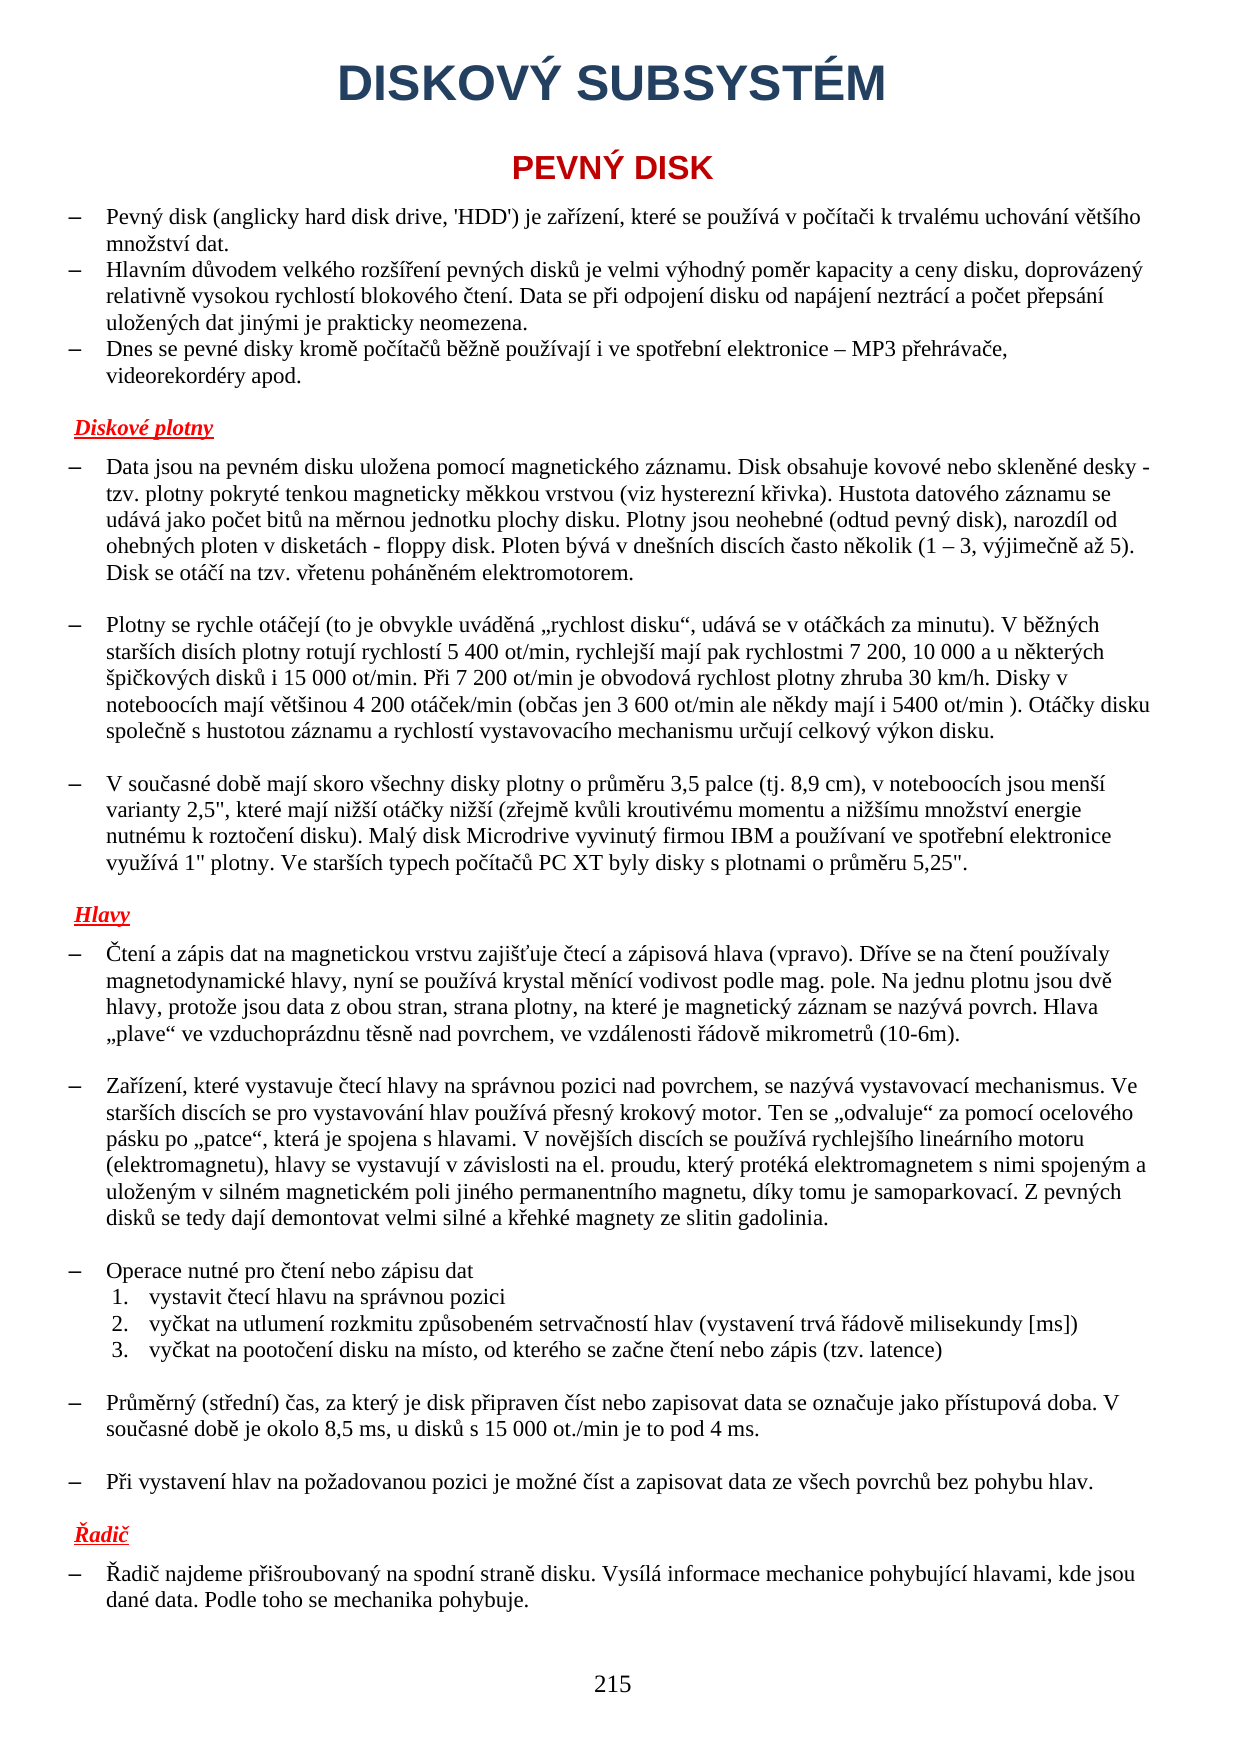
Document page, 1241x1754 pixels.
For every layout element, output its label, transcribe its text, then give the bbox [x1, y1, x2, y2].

text Řadič [74, 1521, 1151, 1547]
list vyčkat na utlumení rozkmitu způsobeném setrvačností hlav (vystavení trvá řádově milisekundy [ms]) [133, 1310, 1151, 1336]
list Při vystavení hlav na požadovanou pozici je možné číst a zapisovat data ze všech povrchů bez pohybu hlav. [90, 1468, 1151, 1494]
list Data jsou na pevném disku uložena pomocí magnetického záznamu. Disk obsahuje kovové nebo skleněné desky - tzv. plotny pokryté tenkou magneticky měkkou vrstvou (viz hysterezní křivka). Hustota datového záznamu se udává jako počet bitů na měrnou jednotku plochy disku. Plotny jsou neohebné (odtud pevný disk), narozdíl od ohebných ploten v disketách - floppy disk. Ploten bývá v dnešních discích často několik (1 – 3, výjimečně až 5). Disk se otáčí na tzv. vřetenu poháněném elektromotorem. [90, 453, 1151, 585]
list Průměrný (střední) čas, za který je disk připraven číst nebo zapisovat data se označuje jako přístupová doba. V současné době je okolo 8,5 ms, u disků s 15 000 ot./min je to pod 4 ms. [90, 1389, 1151, 1442]
text PEVNÝ DISK [133, 148, 1092, 187]
list Operace nutné pro čtení nebo zápisu dat [90, 1257, 1151, 1283]
list Pevný disk (anglicky hard disk drive, 'HDD') je zařízení, které se používá v počítači k trvalému uchování většího množství dat. [90, 203, 1151, 256]
list Dnes se pevné disky kromě počítačů běžně používají i ve spotřební elektronice – MP3 přehrávače, videorekordéry apod. [90, 335, 1151, 388]
text Hlavy [74, 902, 1151, 928]
list V současné době mají skoro všechny disky plotny o průměru 3,5 palce (tj. 8,9 cm), v noteboocích jsou menší varianty 2,5", které mají nižší otáčky nižší (zřejmě kvůli kroutivému momentu a nižšímu množství energie nutnému k roztočení disku). Malý disk Microdrive vyvinutý firmou IBM a používaní ve spotřební elektronice využívá 1" plotny. Ve starších typech počítačů PC XT byly disky s plotnami o průměru 5,25". [90, 770, 1151, 875]
list vystavit čtecí hlavu na správnou pozici [133, 1283, 1151, 1310]
list Plotny se rychle otáčejí (to je obvykle uváděná „rychlost disku“, udává se v otáčkách za minutu). V běžných starších disích plotny rotují rychlostí 5 400 ot/min, rychlejší mají pak rychlostmi 7 200, 10 000 a u některých špičkových disků i 15 000 ot/min. Při 7 200 ot/min je obvodová rychlost plotny zhruba 30 km/h. Disky v noteboocích mají většinou 4 200 otáček/min (občas jen 3 600 ot/min ale někdy mají i 5400 ot/min ). Otáčky disku společně s hustotou záznamu a rychlostí vystavovacího mechanismu určují celkový výkon disku. [90, 611, 1151, 743]
text Diskové plotny [74, 414, 1151, 441]
list Zařízení, které vystavuje čtecí hlavy na správnou pozici nad povrchem, se nazývá vystavovací mechanismus. Ve starších discích se pro vystavování hlav používá přesný krokový motor. Ten se „odvaluje“ za pomocí ocelového pásku po „patce“, která je spojena s hlavami. V novějších discích se používá rychlejšího lineárního motoru (elektromagnetu), hlavy se vystavují v závislosti na el. proudu, který protéká elektromagnetem s nimi spojeným a uloženým v silném magnetickém poli jiného permanentního magnetu, díky tomu je samoparkovací. Z pevných disků se tedy dají demontovat velmi silné a křehké magnety ze slitin gadolinia. [90, 1072, 1151, 1231]
list vyčkat na pootočení disku na místo, od kterého se začne čtení nebo zápis (tzv. latence) [133, 1336, 1151, 1362]
list Čtení a zápis dat na magnetickou vrstvu zajišťuje čtecí a zápisová hlava (vpravo). Dříve se na čtení používaly magnetodynamické hlavy, nyní se používá krystal měnící vodivost podle mag. pole. Na jednu plotnu jsou dvě hlavy, protože jsou data z obou stran, strana plotny, na které je magnetický záznam se nazývá povrch. Hlava „plave“ ve vzduchoprázdnu těsně nad povrchem, ve vzdálenosti řádově mikrometrů (10-6m). [90, 940, 1151, 1046]
list Řadič najdeme přišroubovaný na spodní straně disku. Vysílá informace mechanice pohybující hlavami, kde jsou dané data. Podle toho se mechanika pohybuje. [90, 1559, 1151, 1612]
text DISKOVÝ SUBSYSTÉM [162, 53, 1063, 111]
list Hlavním důvodem velkého rozšíření pevných disků je velmi výhodný poměr kapacity a ceny disku, doprovázený relativně vysokou rychlostí blokového čtení. Data se při odpojení disku od napájení neztrácí a počet přepsání uložených dat jinými je prakticky neomezena. [90, 256, 1151, 335]
